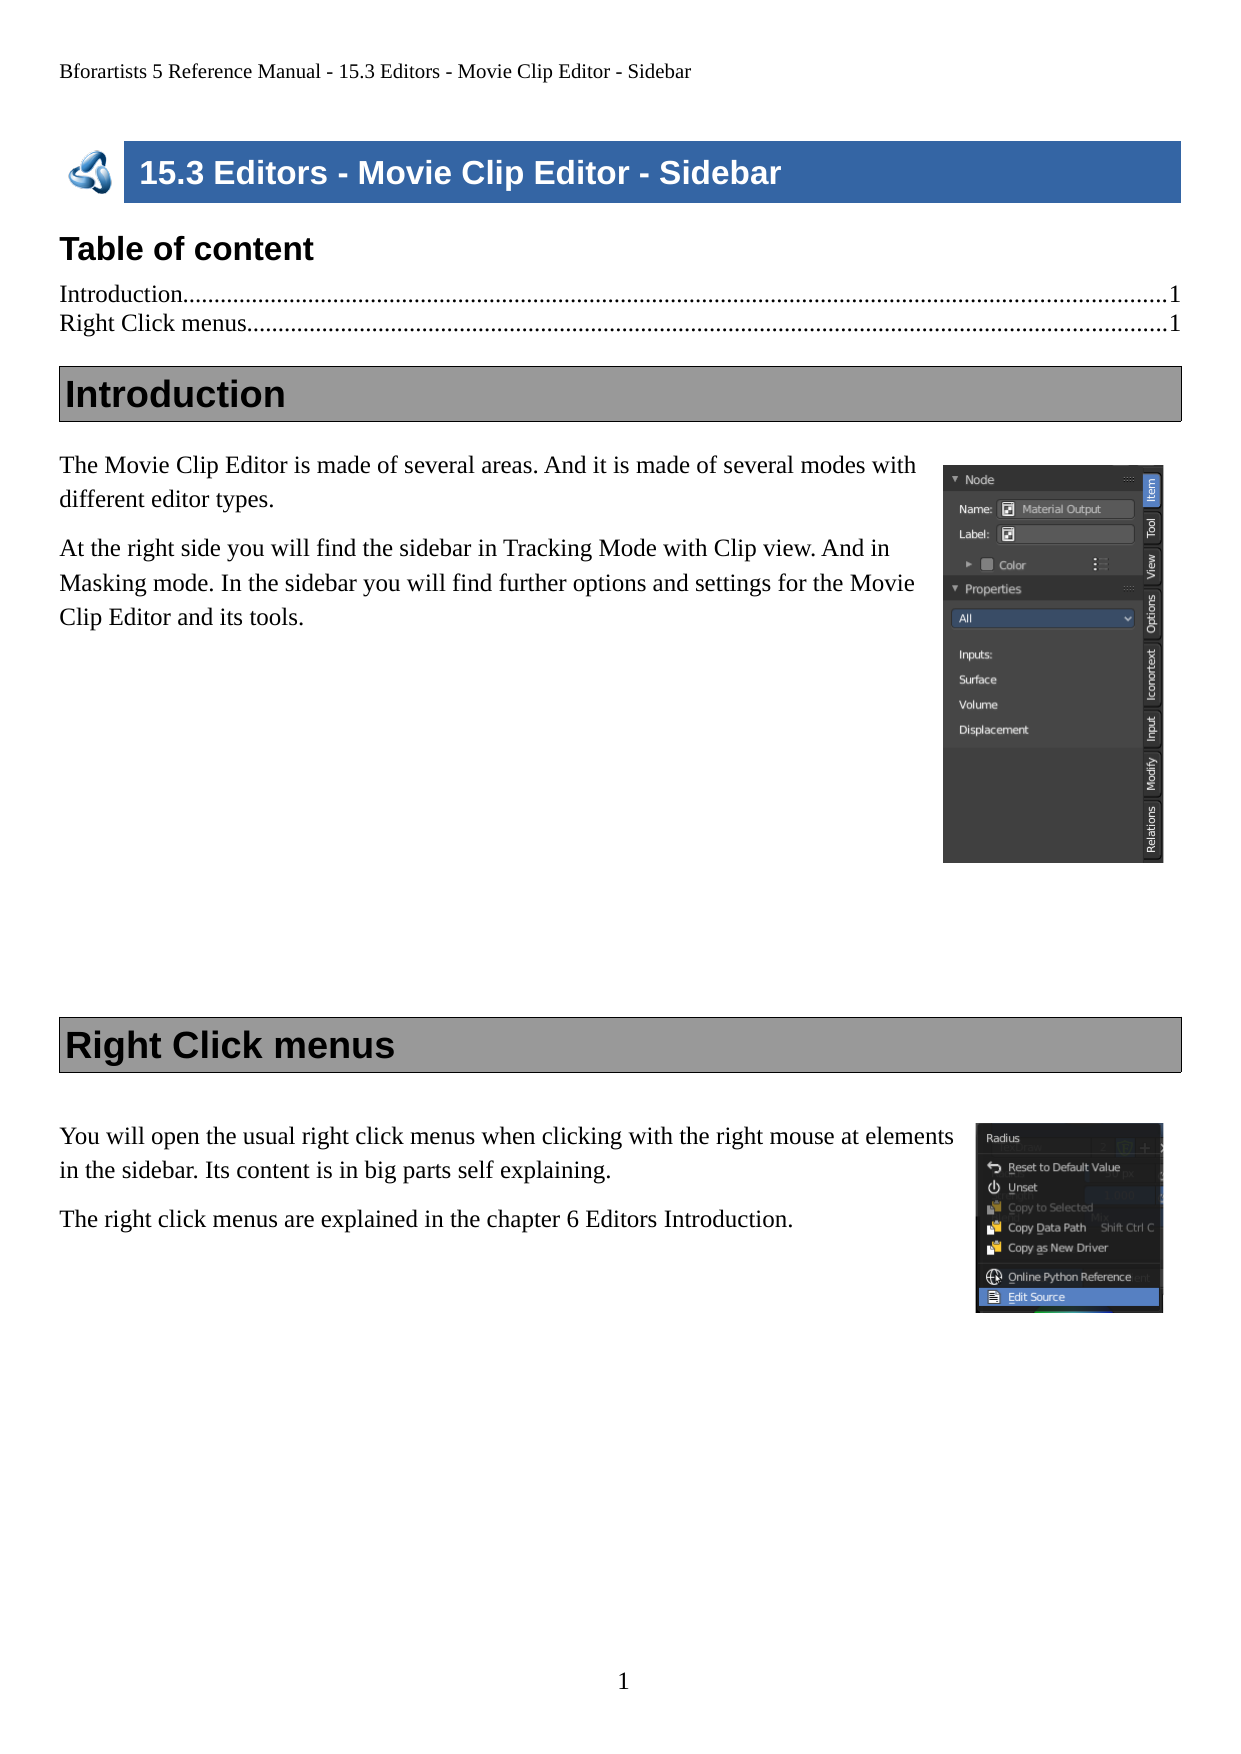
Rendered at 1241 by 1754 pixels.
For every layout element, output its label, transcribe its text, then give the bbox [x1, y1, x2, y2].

subtitle Table of content [59, 228, 1181, 267]
table_header Introduction [60, 367, 1181, 421]
text The right click menus are explained in the chapter 6 Editors Introduction. [59, 1204, 975, 1233]
text The Movie Clip Editor is made of several areas. And it is made of several modes with different editor types. [59, 450, 1181, 513]
picture [975, 1123, 1164, 1313]
table_header 15.3 Editors - Movie Clip Editor - Sidebar [124, 141, 1181, 203]
table_header [59, 141, 124, 203]
text You will open the usual right click menus when clicking with the right mouse at elements in the sidebar. Its content is in big parts self explaining. [59, 1121, 1181, 1184]
table_header Right Click menus [60, 1018, 1181, 1072]
text Right Click menus 1 [59, 308, 1181, 337]
picture [65, 147, 114, 197]
text Introduction 1 [59, 279, 1181, 308]
picture [943, 465, 1164, 863]
text At the right side you will find the sidebar in Tracking Mode with Clip view. And in Masking mode. In the sidebar you will find further options and settings for the Movie Clip Editor and its tools. [59, 533, 943, 631]
